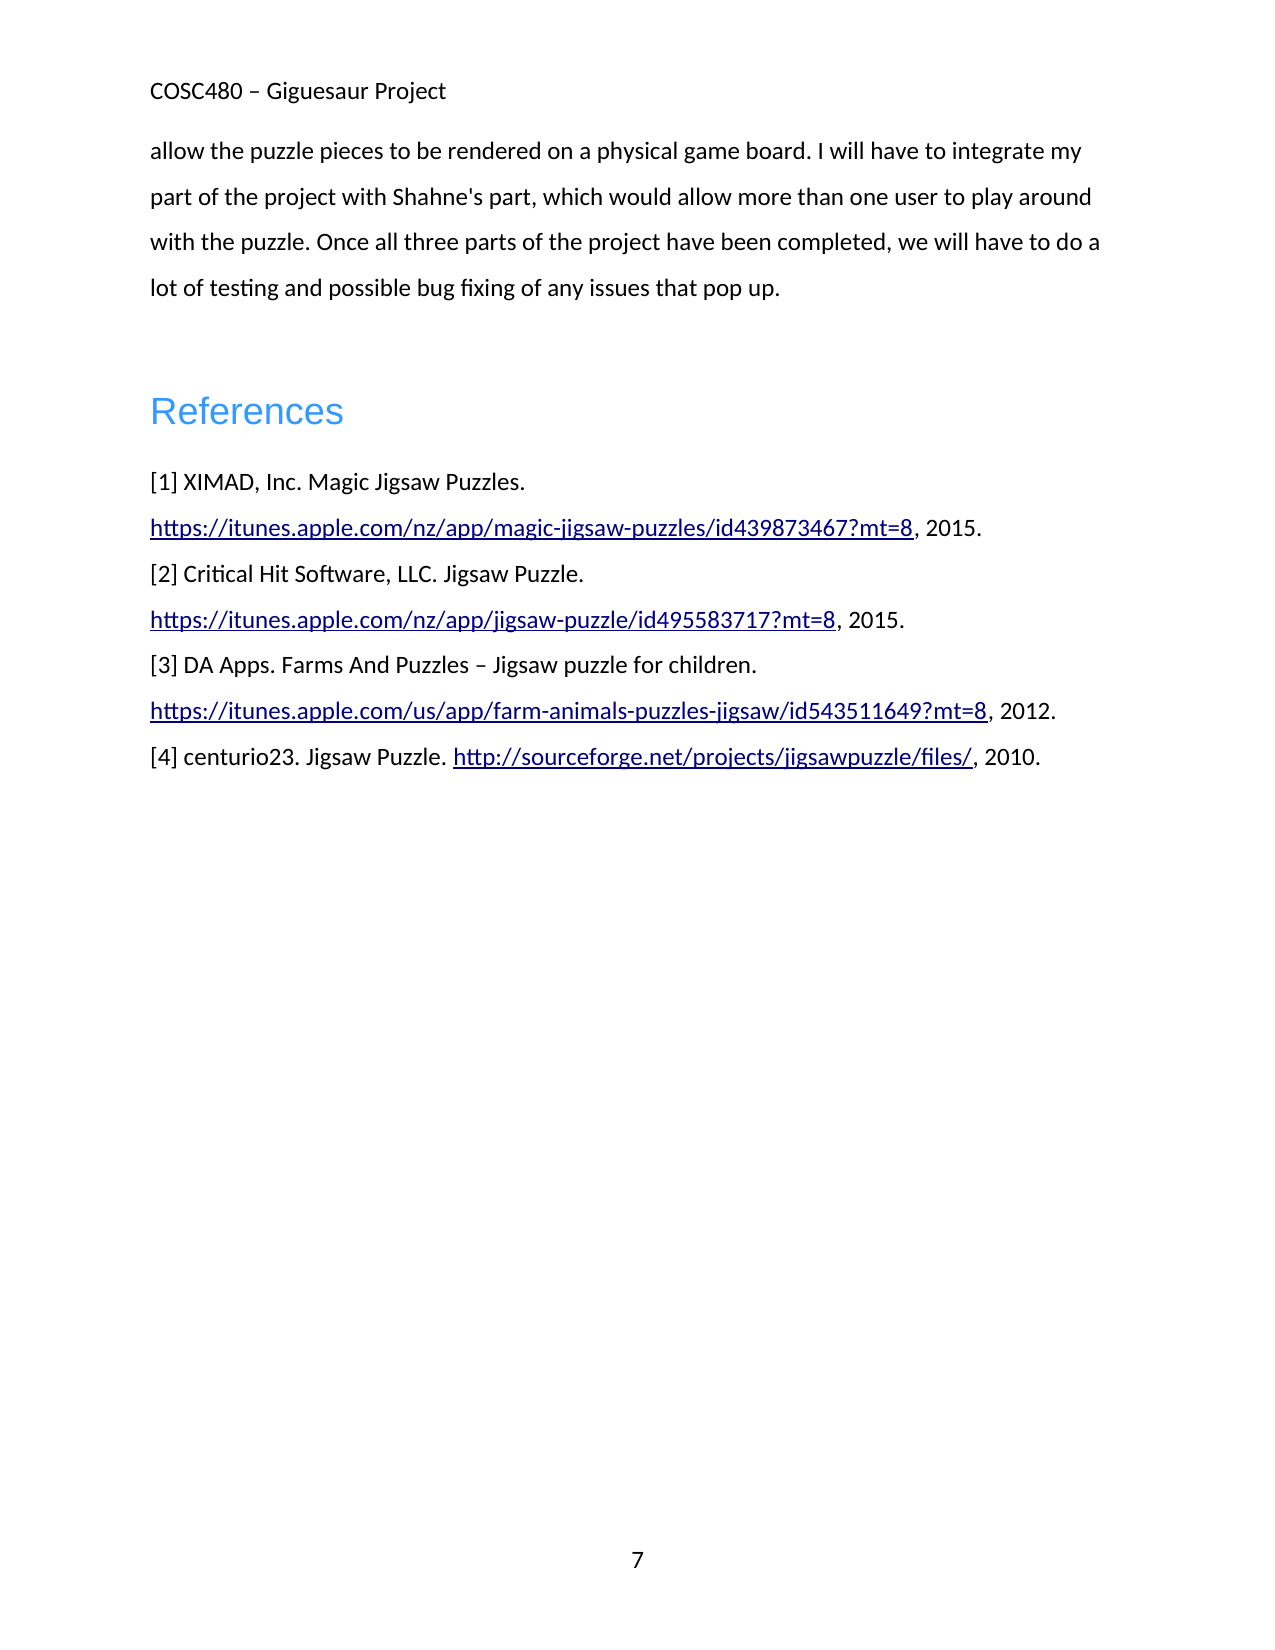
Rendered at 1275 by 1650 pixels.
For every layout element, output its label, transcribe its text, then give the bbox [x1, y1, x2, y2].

text [2] Critical Hit Software, LLC. Jigsaw Puzzle. https://itunes.apple.com/nz/app/jigsaw-puzzle/id495583717?mt=8, 2015. [150, 558, 1125, 634]
text [3] DA Apps. Farms And Puzzles – Jigsaw puzzle for children. https://itunes.apple.com/us/app/farm-animals-puzzles-jigsaw/id543511649?mt=8, 2012. [150, 649, 1125, 726]
text [4] centurio23. Jigsaw Puzzle. http://sourceforge.net/projects/jigsawpuzzle/files/, 2010. [150, 741, 1125, 771]
text allow the puzzle pieces to be rendered on a physical game board. I will have to integrate my part of the project with Shahne's part, which would allow more than one user to play around with the puzzle. Once all three parts of the project have been completed, we will have to do a lot of testing and possible bug fixing of any issues that pop up. [150, 135, 1125, 303]
subtitle References [150, 389, 1125, 432]
text [1] XIMAD, Inc. Magic Jigsaw Puzzles. https://itunes.apple.com/nz/app/magic-jigsaw-puzzles/id439873467?mt=8, 2015. [150, 467, 1125, 543]
